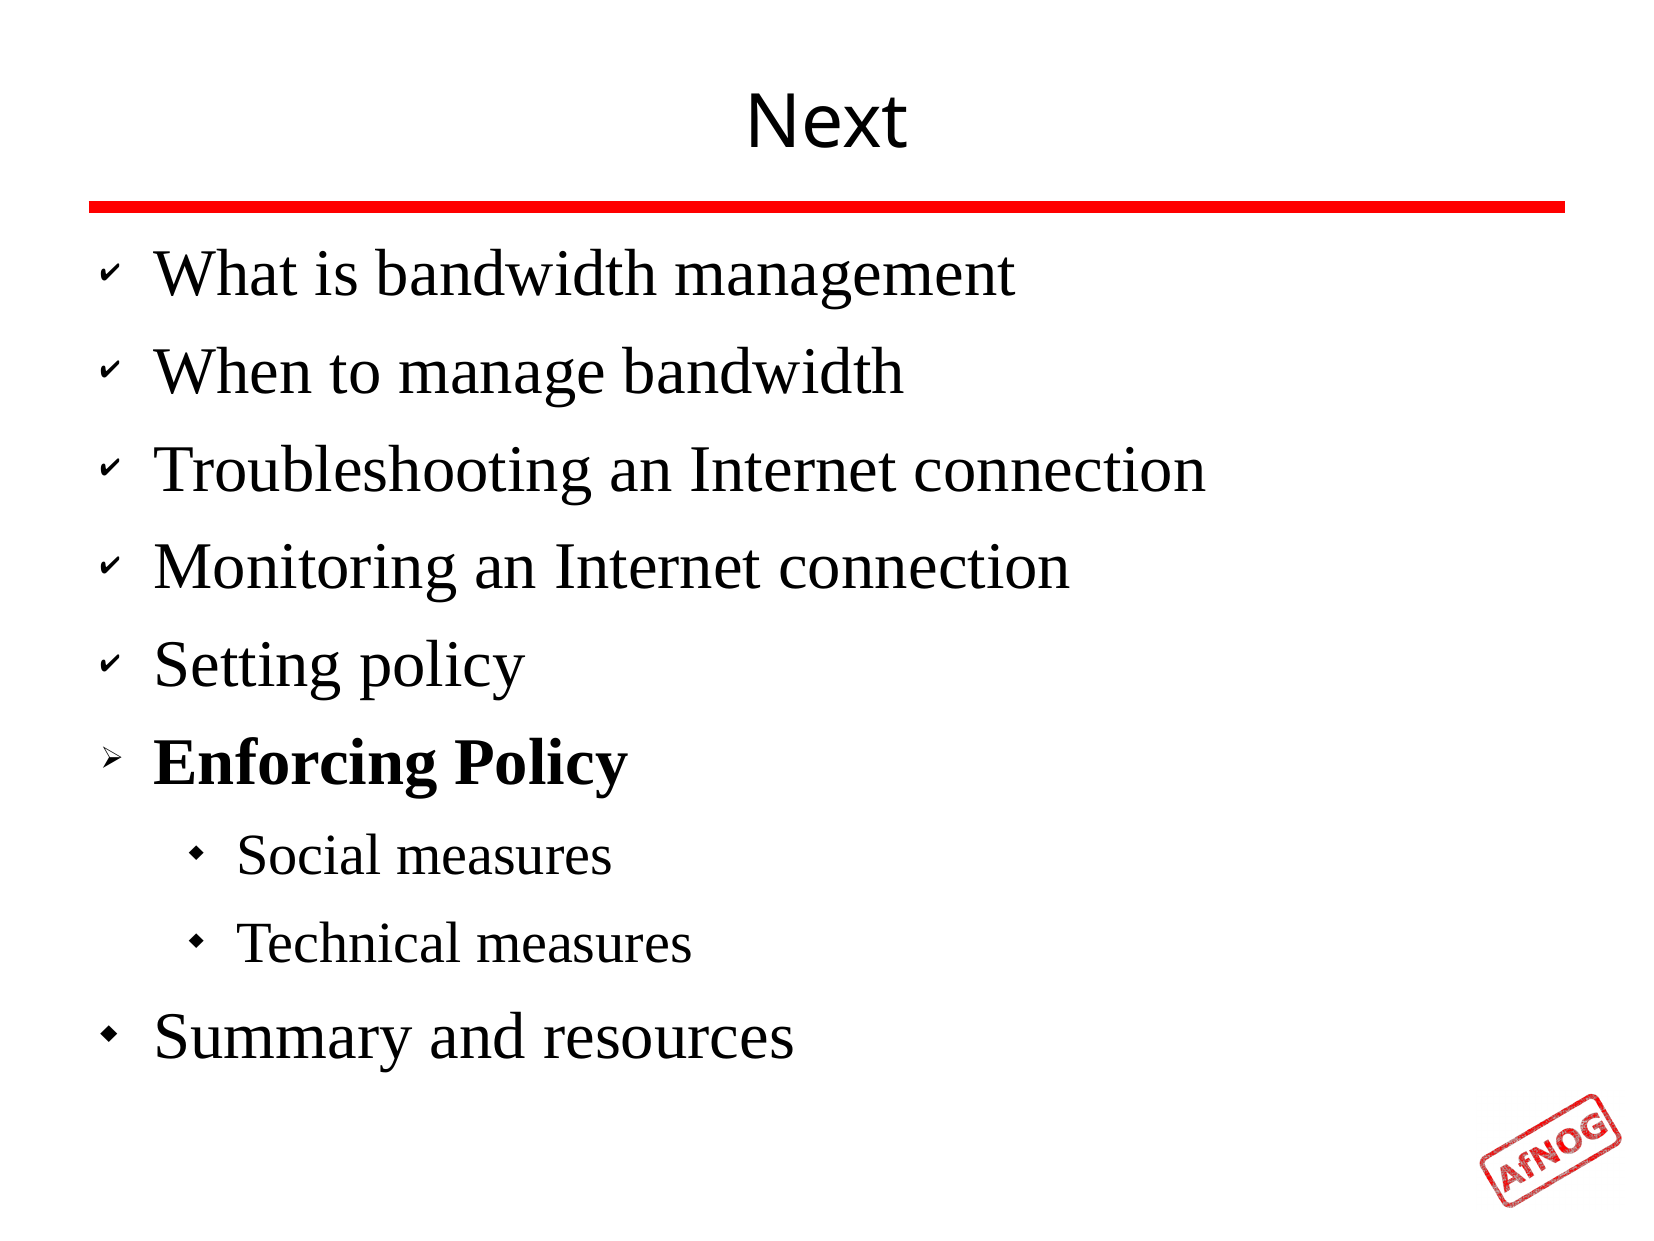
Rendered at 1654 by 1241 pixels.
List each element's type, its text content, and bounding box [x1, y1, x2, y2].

picture [1476, 1090, 1625, 1211]
title Next [82, 29, 1571, 207]
list What is bandwidth management When to manage bandwidth Troubleshooting an Internet connection Monitoring an Internet connection Setting policy Enforcing Policy Social measures Technical measures Summary and resources [82, 236, 1571, 1073]
